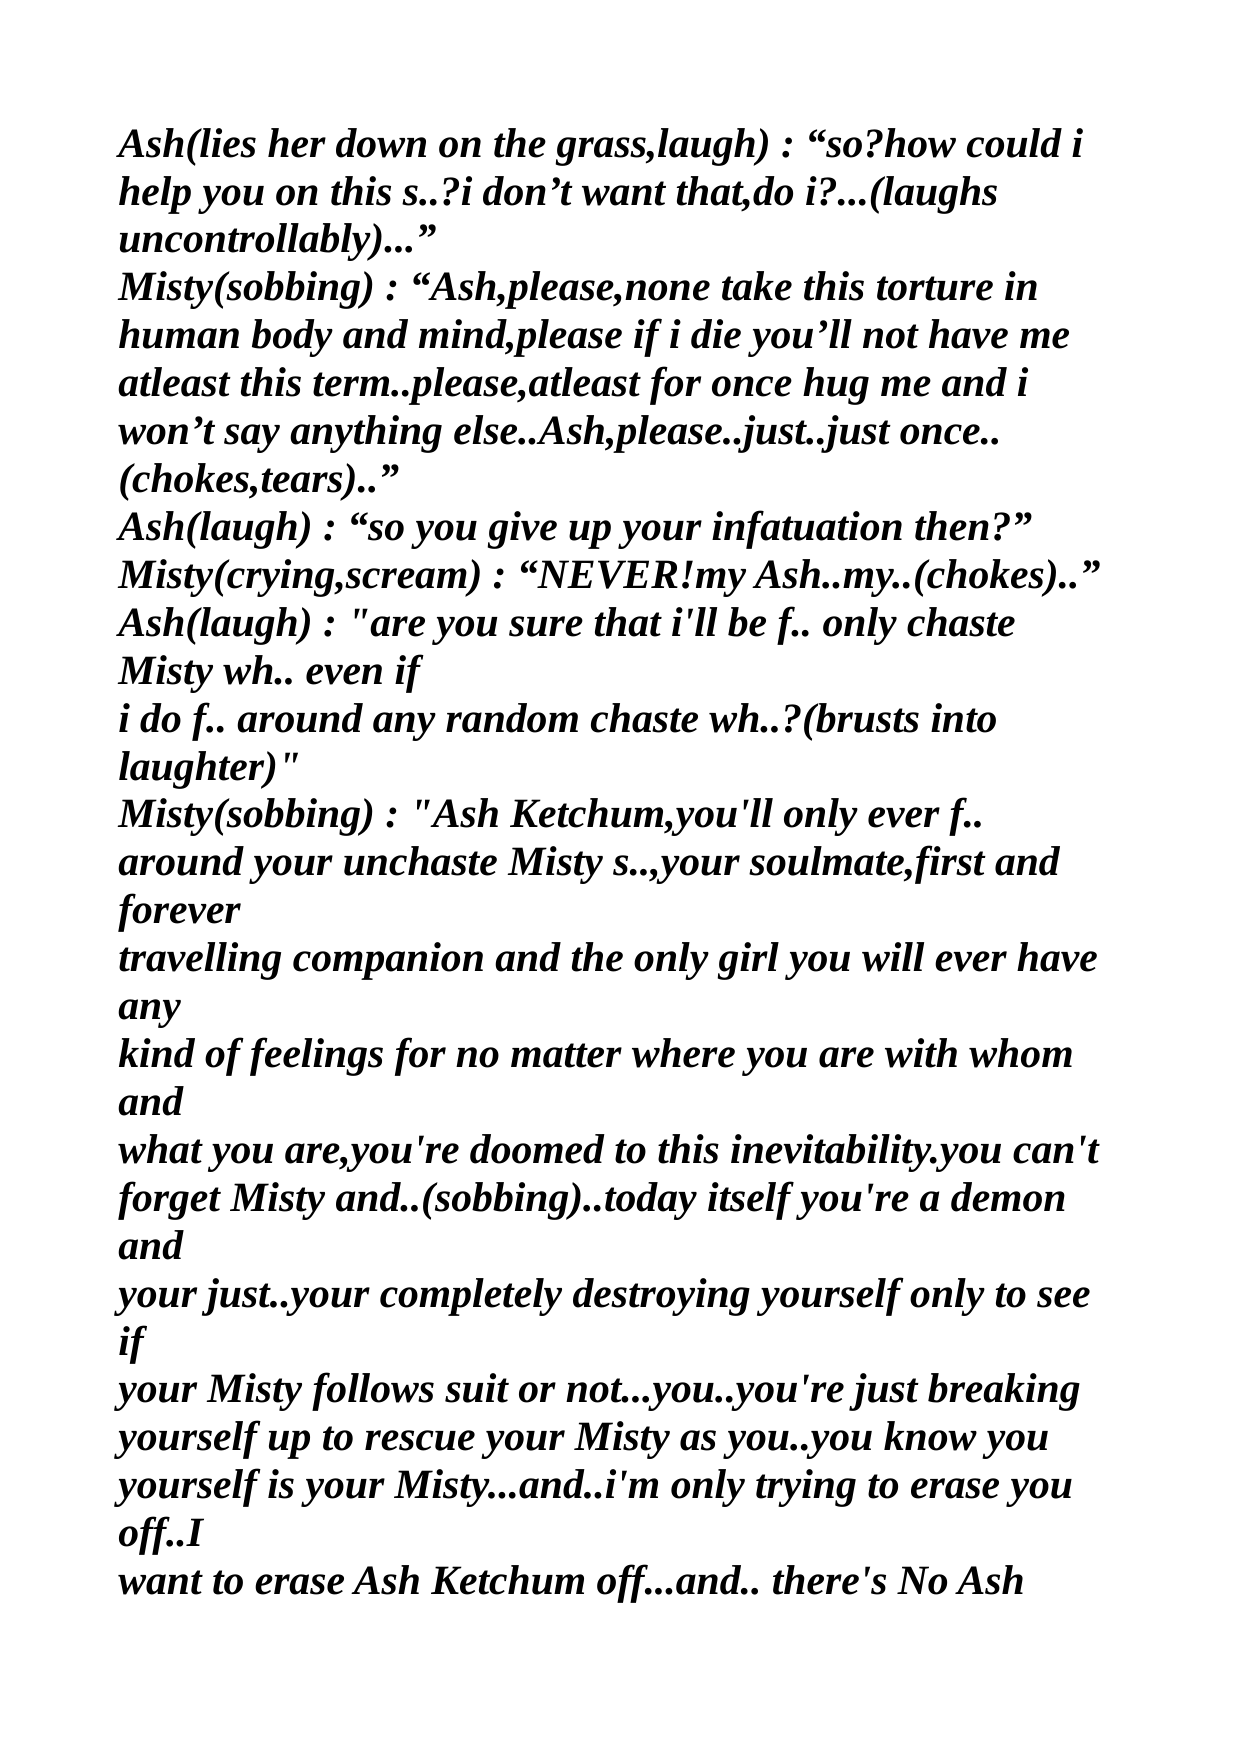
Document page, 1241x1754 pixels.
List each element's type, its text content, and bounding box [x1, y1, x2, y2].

text your just..your completely destroying yourself only to see if [118, 1268, 1122, 1364]
text what you are,you're doomed to this inevitability.you can't [118, 1124, 1122, 1172]
text your Misty follows suit or not...you..you're just breaking [118, 1364, 1122, 1412]
text Ash(laugh) : "are you sure that i'll be f.. only chaste Misty wh.. even if [118, 597, 1122, 693]
text yourself is your Misty...and..i'm only trying to erase you off..I [118, 1460, 1122, 1556]
text kind of feelings for no matter where you are with whom and [118, 1028, 1122, 1124]
text Misty(sobbing) : “Ash,please,none take this torture in human body and mind,please if i die you’ll not have me atleast this term..please,atleast for once hug me and i won’t say anything else..Ash,please..just..just once..(chokes,tears)..” [118, 262, 1122, 501]
text travelling companion and the only girl you will ever have any [118, 933, 1122, 1028]
text yourself up to rescue your Misty as you..you know you [118, 1412, 1122, 1460]
text forget Misty and..(sobbing)..today itself you're a demon and [118, 1172, 1122, 1268]
text Ash(lies her down on the grass,laugh) : “so?how could i help you on this s..?i don’t want that,do i?...(laughs uncontrollably)...” [118, 118, 1122, 262]
text Misty(crying,scream) : “NEVER!my Ash..my..(chokes)..” [118, 549, 1122, 597]
text Misty(sobbing) : "Ash Ketchum,you'll only ever f.. around your unchaste Misty s..,your soulmate,first and forever [118, 789, 1122, 933]
text want to erase Ash Ketchum off...and.. there's No Ash [118, 1556, 1122, 1603]
text Ash(laugh) : “so you give up your infatuation then?” [118, 501, 1122, 549]
text i do f.. around any random chaste wh..?(brusts into laughter)" [118, 693, 1122, 789]
